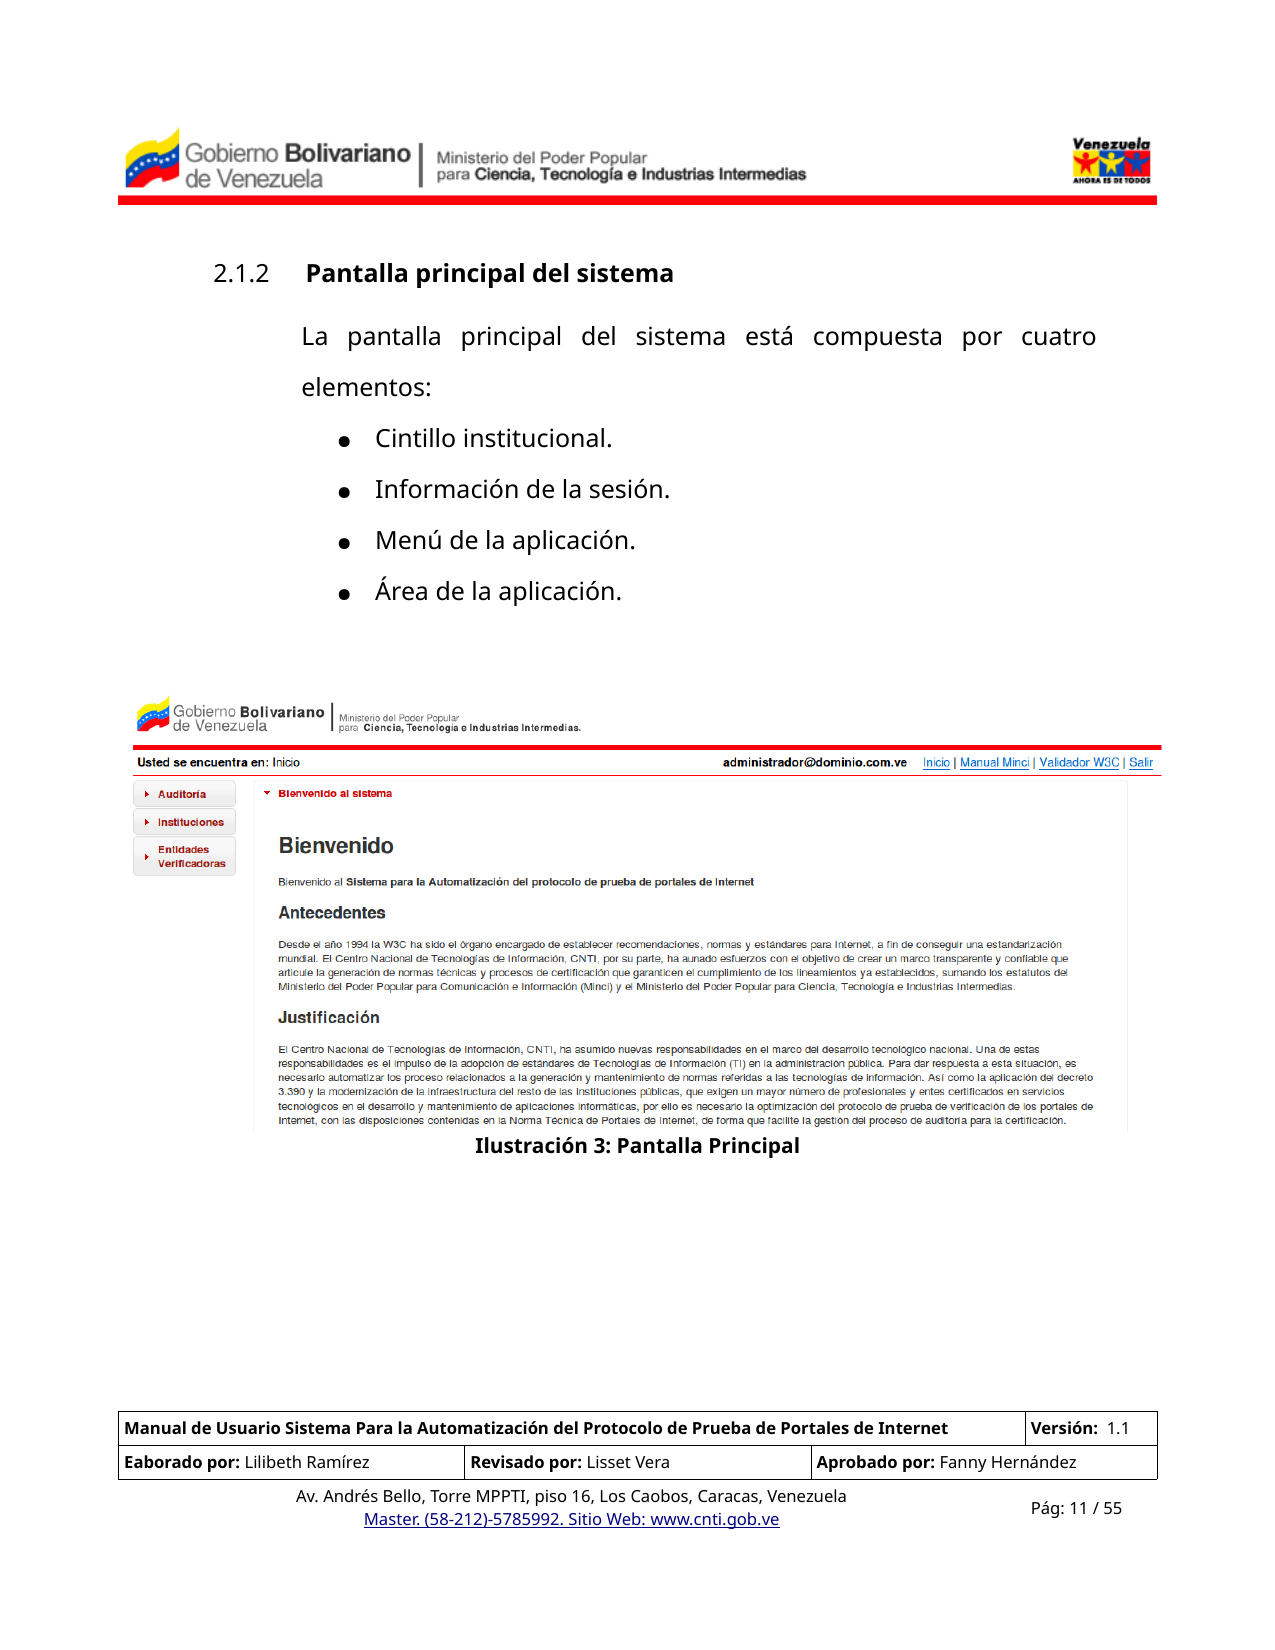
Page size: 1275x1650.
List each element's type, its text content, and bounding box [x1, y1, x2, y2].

list Información de la sesión. [337, 471, 1098, 505]
list Área de la aplicación. [337, 573, 1098, 607]
text Ilustración 3: Pantalla Principal [118, 1132, 1157, 1160]
picture [127, 686, 1166, 1132]
text La pantalla principal del sistema está compuesta por cuatro elementos: [301, 318, 1098, 403]
list Cintillo institucional. [337, 420, 1098, 454]
list Menú de la aplicación. [337, 522, 1098, 556]
picture [118, 119, 1157, 205]
subtitle Pantalla principal del sistema [118, 255, 1157, 289]
